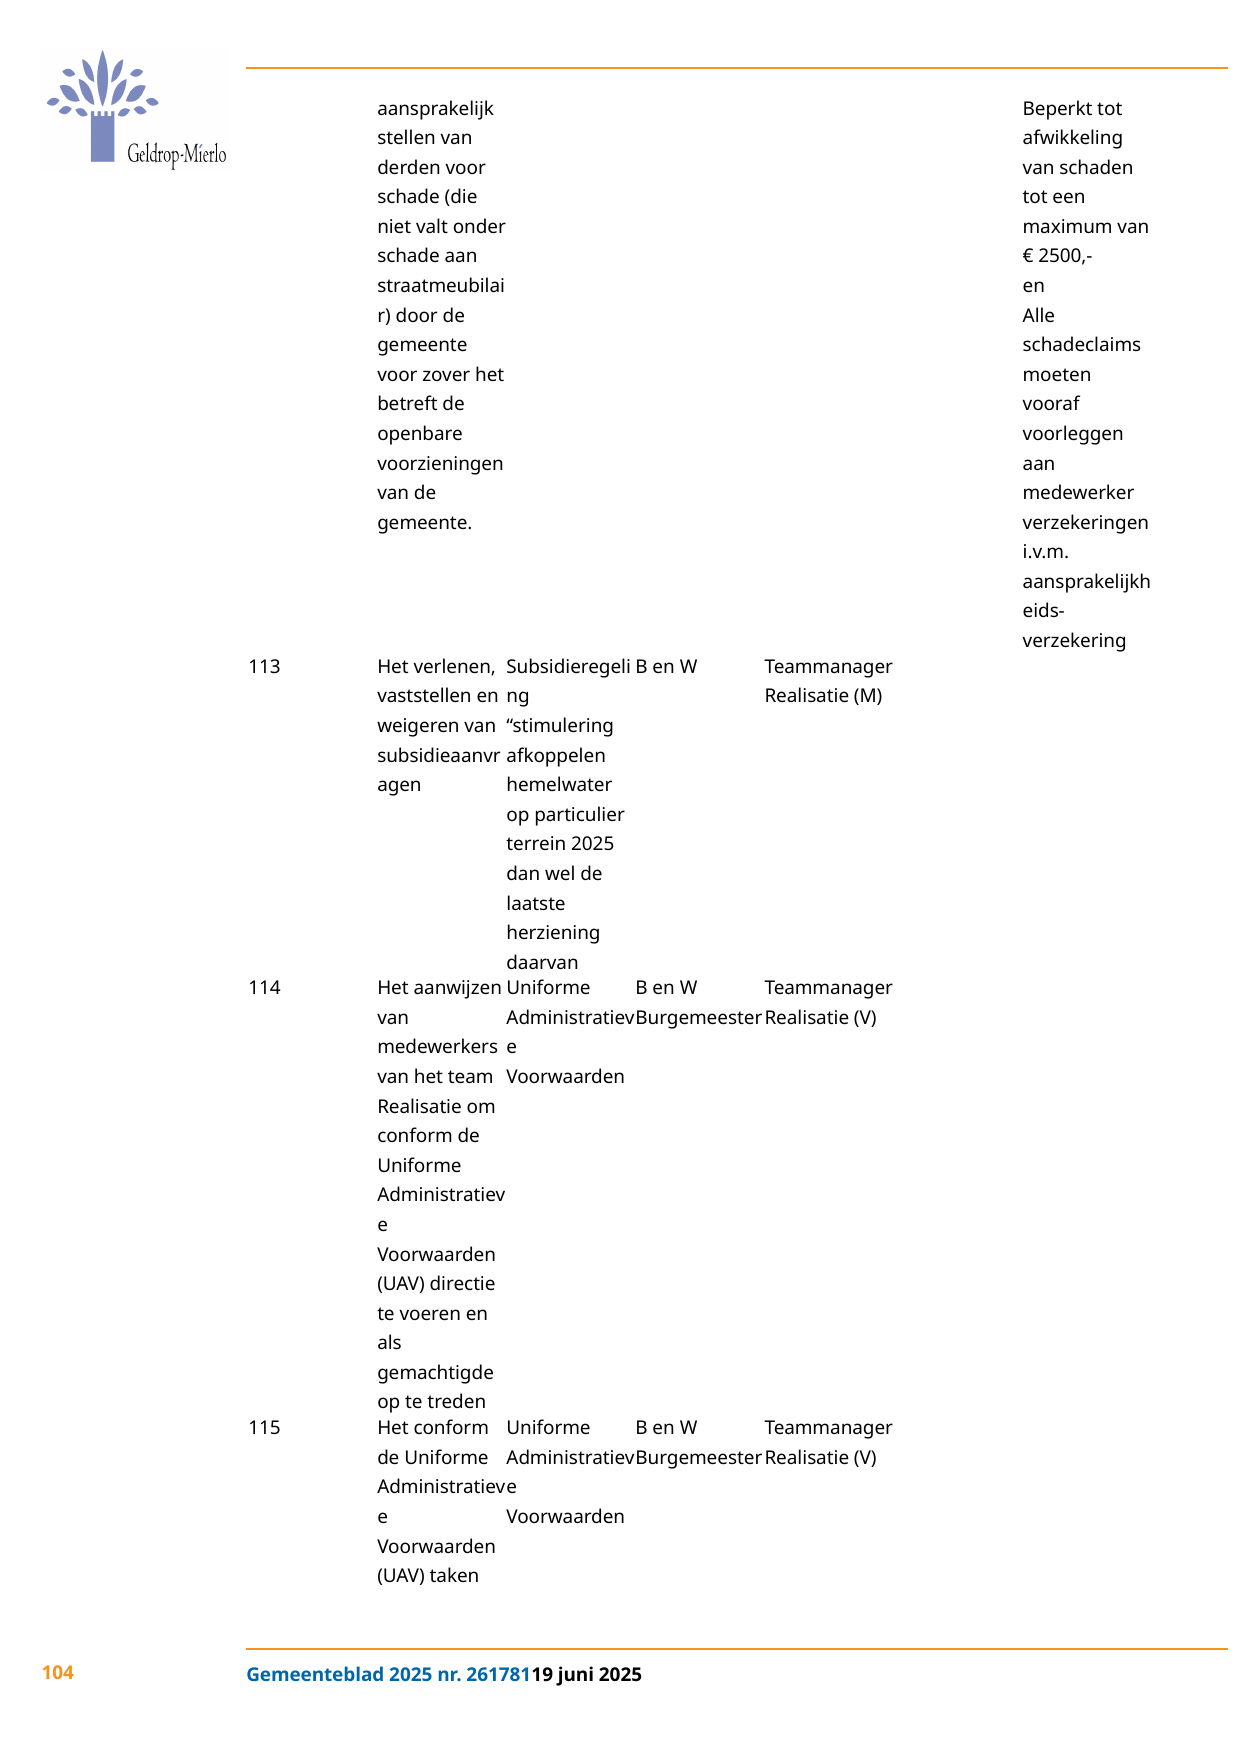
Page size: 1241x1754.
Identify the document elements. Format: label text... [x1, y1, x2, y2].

table_cell [894, 1415, 1022, 1588]
table_cell Beperkt tot afwikkeling van schaden tot een maximum van € 2500,- en Alle schadeclaims moeten vooraf voorleggen aan medewerker verzekeringen i.v.m. aansprakelijkheids- verzekering [1023, 95, 1152, 653]
table_cell [894, 653, 1022, 974]
table_cell [635, 95, 764, 653]
table_cell Het aanwijzen van medewerkers van het team Realisatie om conform de Uniforme Administratieve Voorwaarden (UAV) directie te voeren en als gemachtigde op te treden [377, 975, 506, 1414]
table_cell [764, 95, 893, 653]
table_cell [1023, 975, 1152, 1414]
table_cell 115 [248, 1415, 377, 1588]
table_cell Teammanager Realisatie (M) [764, 653, 893, 974]
table_cell Het conform de Uniforme Administratieve Voorwaarden (UAV) taken [377, 1415, 506, 1588]
table_cell Uniforme Administratieve Voorwaarden [506, 975, 635, 1414]
table_cell 113 [248, 653, 377, 974]
table_cell B en W Burgemeester [635, 1415, 764, 1588]
table_cell Het verlenen, vaststellen en weigeren van subsidieaanvragen [377, 653, 506, 974]
table_cell Uniforme Administratieve Voorwaarden [506, 1415, 635, 1588]
picture [41, 47, 231, 172]
table_cell Teammanager Realisatie (V) [764, 975, 893, 1414]
table_cell B en W Burgemeester [635, 975, 764, 1414]
table_cell Subsidieregeling “stimulering afkoppelen hemelwater op particulier terrein 2025 dan wel de laatste herziening daarvan [506, 653, 635, 974]
table_cell [1023, 1415, 1152, 1588]
table_cell [1023, 653, 1152, 974]
table_cell 114 [248, 975, 377, 1414]
table_cell aansprakelijk stellen van derden voor schade (die niet valt onder schade aan straatmeubilair) door de gemeente voor zover het betreft de openbare voorzieningen van de gemeente. [377, 95, 506, 653]
table_cell [894, 975, 1022, 1414]
table_cell [506, 95, 635, 653]
table_cell Teammanager Realisatie (V) [764, 1415, 893, 1588]
table_cell [248, 95, 377, 653]
table_cell [894, 95, 1022, 653]
table_cell B en W [635, 653, 764, 974]
